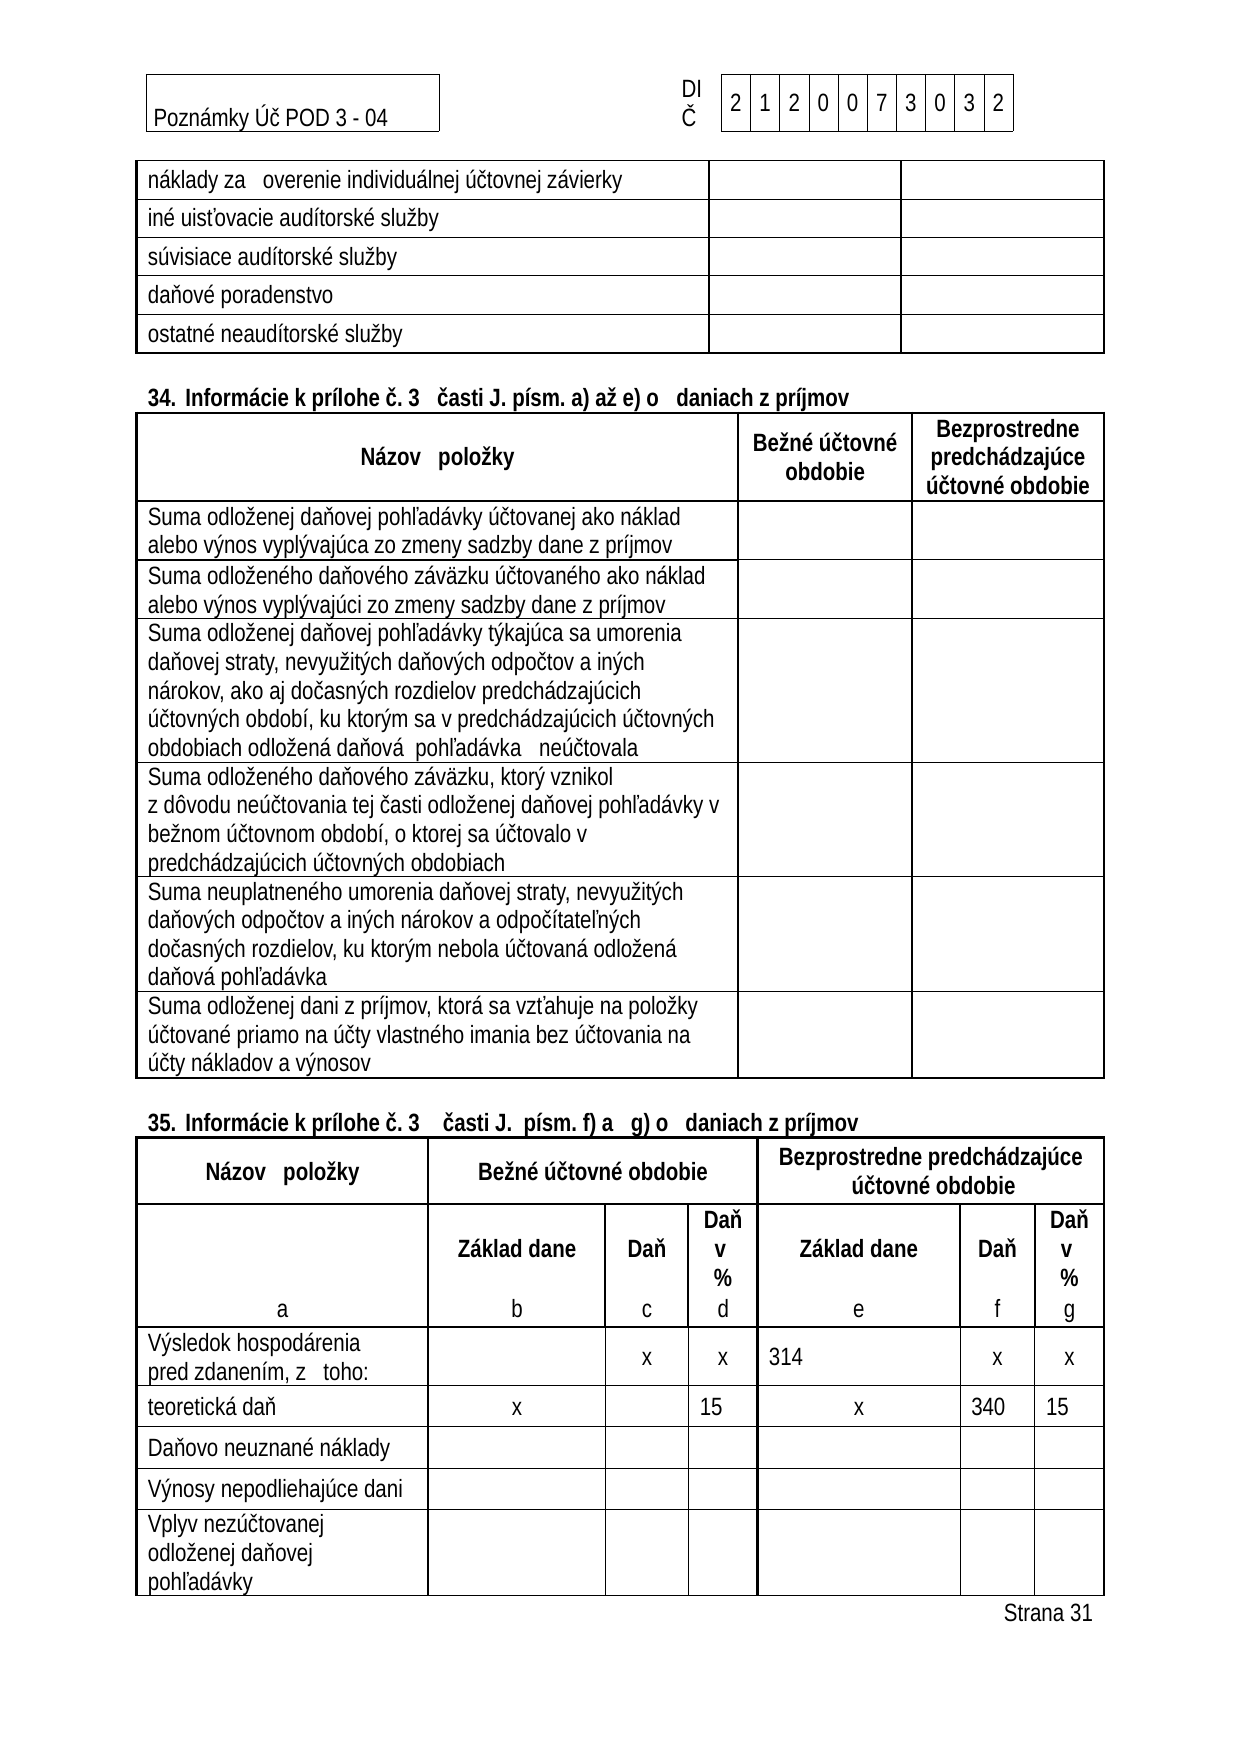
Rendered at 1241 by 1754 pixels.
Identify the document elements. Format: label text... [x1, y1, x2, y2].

table_cell [429, 1469, 605, 1509]
table_cell [710, 238, 900, 275]
table_cell [710, 200, 900, 237]
table_cell Suma odloženého daňového záväzku účtovaného ako náklad alebo výnos vyplývajúci zo zmeny sadzby dane z príjmov [138, 561, 737, 618]
table_cell [739, 877, 911, 991]
table_cell [913, 560, 1103, 618]
table_cell [913, 992, 1103, 1077]
table_cell [429, 1427, 605, 1468]
table_cell [1035, 1427, 1103, 1468]
table_header Bezprostredne predchádzajúce účtovné obdobie [759, 1139, 1103, 1203]
table_cell [902, 315, 1103, 352]
table_cell [739, 763, 911, 876]
table_cell b [429, 1291, 604, 1326]
table_cell náklady za overenie individuálnej účtovnej závierky [138, 161, 708, 198]
table_cell [739, 502, 911, 559]
table_cell Suma odloženého daňového záväzku, ktorý vznikol z dôvodu neúčtovania tej časti odloženej daňovej pohľadávky v bežnom účtovnom období, o ktorej sa účtovalo v predchádzajúcich účtovných obdobiach [138, 763, 737, 876]
table_cell [606, 1427, 688, 1468]
table_cell 15 [1035, 1386, 1103, 1426]
table_cell [902, 238, 1103, 275]
table_cell x [1035, 1328, 1103, 1385]
table_cell x [606, 1328, 688, 1385]
table_cell Základ dane [759, 1205, 959, 1291]
table_cell teoretická daň [138, 1386, 427, 1426]
table_header Bezprostredne predchádzajúce účtovné obdobie [913, 414, 1103, 499]
table_cell [689, 1469, 756, 1509]
table_cell Výnosy nepodliehajúce dani [138, 1469, 427, 1509]
list Informácie k prílohe č. 3 časti J. písm. a) až e) o daniach z príjmov [148, 383, 1093, 412]
table_header Bežné účtovné obdobie [739, 414, 911, 499]
table_cell [961, 1427, 1034, 1468]
table_cell [902, 200, 1103, 237]
table_cell [759, 1510, 960, 1595]
table_cell f [961, 1291, 1034, 1326]
table_cell Daň v % [1036, 1205, 1103, 1291]
table_cell [739, 619, 911, 762]
table_header Názov položky [138, 1139, 427, 1203]
table_cell súvisiace audítorské služby [138, 238, 708, 275]
table_cell [606, 1386, 688, 1426]
table_cell [689, 1427, 756, 1468]
table_cell [710, 161, 900, 198]
table_cell [913, 763, 1103, 876]
table_cell g [1036, 1291, 1103, 1326]
table_cell c [606, 1291, 687, 1326]
table_cell Daň v % [689, 1205, 756, 1291]
table_cell x [961, 1328, 1034, 1385]
table_cell Výsledok hospodárenia pred zdanením, z toho: [138, 1328, 427, 1385]
table_cell [138, 1205, 427, 1291]
table_header Názov položky [138, 414, 737, 499]
table_cell [429, 1510, 605, 1595]
table_cell x [429, 1386, 605, 1426]
table_cell [902, 276, 1103, 314]
table_cell [739, 992, 911, 1077]
table_cell a [138, 1291, 427, 1326]
table_cell [429, 1328, 605, 1385]
table_cell [689, 1510, 756, 1595]
table_header Bežné účtovné obdobie [429, 1139, 756, 1203]
table_cell [902, 161, 1103, 198]
table_cell [913, 502, 1103, 559]
table_cell Suma odloženej daňovej pohľadávky účtovanej ako náklad alebo výnos vyplývajúca zo zmeny sadzby dane z príjmov [138, 502, 737, 559]
table_cell Suma odloženej dani z príjmov, ktorá sa vzťahuje na položky účtované priamo na účty vlastného imania bez účtovania na účty nákladov a výnosov [138, 992, 737, 1077]
table_cell Suma neuplatneného umorenia daňovej straty, nevyužitých daňových odpočtov a iných nárokov a odpočítateľných dočasných rozdielov, ku ktorým nebola účtovaná odložená daňová pohľadávka [138, 877, 737, 991]
table_cell e [759, 1291, 959, 1326]
table_cell [961, 1469, 1034, 1509]
table_cell [710, 276, 900, 314]
table_cell d [689, 1291, 756, 1326]
table_cell [961, 1510, 1034, 1595]
table_cell 340 [961, 1386, 1034, 1426]
table_cell Suma odloženej daňovej pohľadávky týkajúca sa umorenia daňovej straty, nevyužitých daňových odpočtov a iných nárokov, ako aj dočasných rozdielov predchádzajúcich účtovných období, ku ktorým sa v predchádzajúcich účtovných obdobiach odložená daňová pohľadávka neúčtovala [138, 619, 737, 762]
table_cell 314 [759, 1328, 960, 1385]
table_cell Vplyv nezúčtovanej odloženej daňovej pohľadávky [138, 1510, 427, 1595]
table_cell iné uisťovacie audítorské služby [138, 200, 708, 237]
table_cell [913, 619, 1103, 762]
table_cell [1035, 1469, 1103, 1509]
table_cell daňové poradenstvo [138, 276, 708, 314]
table_cell [606, 1469, 688, 1509]
table_cell [710, 315, 900, 352]
table_cell ostatné neaudítorské služby [138, 315, 708, 352]
table_cell [606, 1510, 688, 1595]
table_cell [739, 560, 911, 618]
table_cell x [759, 1386, 960, 1426]
table_cell Daň [961, 1205, 1034, 1291]
table_cell Daňovo neuznané náklady [138, 1427, 427, 1468]
table_cell Daň [606, 1205, 687, 1291]
table_cell [1035, 1510, 1103, 1595]
table_cell Základ dane [429, 1205, 604, 1291]
table_cell [913, 877, 1103, 991]
table_cell [759, 1427, 960, 1468]
table_cell x [689, 1328, 756, 1385]
table_cell 15 [689, 1386, 756, 1426]
list Informácie k prílohe č. 3 časti J. písm. f) a g) o daniach z príjmov [148, 1108, 1093, 1136]
table_cell [759, 1469, 960, 1509]
